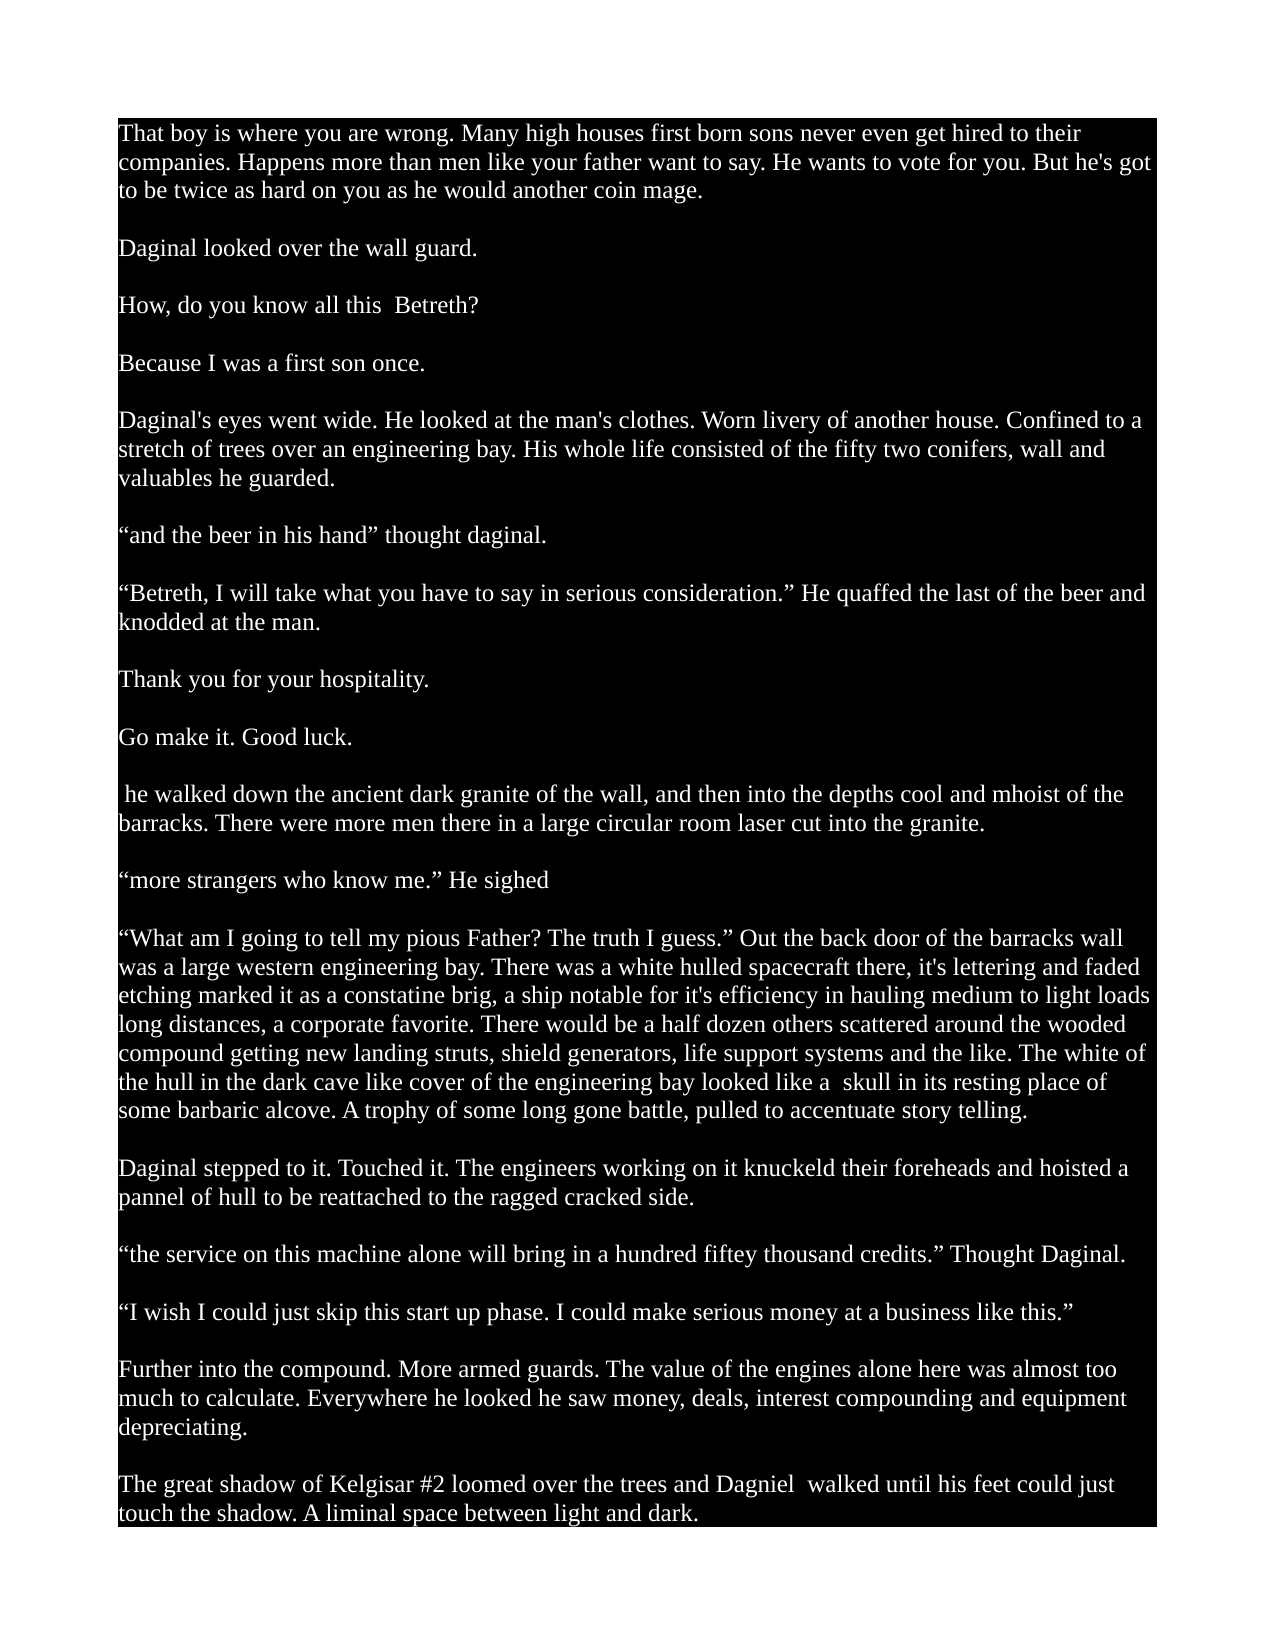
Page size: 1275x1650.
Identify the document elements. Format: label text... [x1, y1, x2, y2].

text Daginal's eyes went wide. He looked at the man's clothes. Worn livery of another house. Confined to a stretch of trees over an engineering bay. His whole life consisted of the fifty two conifers, wall and valuables he guarded. “and the beer in his hand” thought daginal. “Betreth, I will take what you have to say in serious consideration.” He quaffed the last of the beer and knodded at the man. Thank you for your hospitality. Go make it. Good luck. he walked down the ancient dark granite of the wall, and then into the depths cool and mhoist of the barracks. There were more men there in a large circular room laser cut into the granite. “more strangers who know me.” He sighed “What am I going to tell my pious Father? The truth I guess.” Out the back door of the barracks wall was a large western engineering bay. There was a white hulled spacecraft there, it's lettering and faded etching marked it as a constatine brig, a ship notable for it's efficiency in hauling medium to light loads long distances, a corporate favorite. There would be a half dozen others scattered around the wooded compound getting new landing struts, shield generators, life support systems and the like. The white of the hull in the dark cave like cover of the engineering bay looked like a skull in its resting place of some barbaric alcove. A trophy of some long gone battle, pulled to accentuate story telling. Daginal stepped to it. Touched it. The engineers working on it knuckeld their foreheads and hoisted a pannel of hull to be reattached to the ragged cracked side. [118, 406, 1157, 1211]
text “the service on this machine alone will bring in a hundred fiftey thousand credits.” Thought Daginal. “I wish I could just skip this start up phase. I could make serious money at a business like this.” [118, 1239, 1157, 1326]
text The great shadow of Kelgisar #2 loomed over the trees and Dagniel walked until his feet could just touch the shadow. A liminal space between light and dark. [118, 1469, 1157, 1527]
text Further into the compound. More armed guards. The value of the engines alone here was almost too much to calculate. Everywhere he looked he saw money, deals, interest compounding and equipment depreciating. [118, 1354, 1157, 1441]
text That boy is where you are wrong. Many high houses first born sons never even get hired to their companies. Happens more than men like your father want to say. He wants to vote for you. But he's got to be twice as hard on you as he would another coin mage. Daginal looked over the wall guard. How, do you know all this Betreth? Because I was a first son once. [118, 118, 1157, 377]
